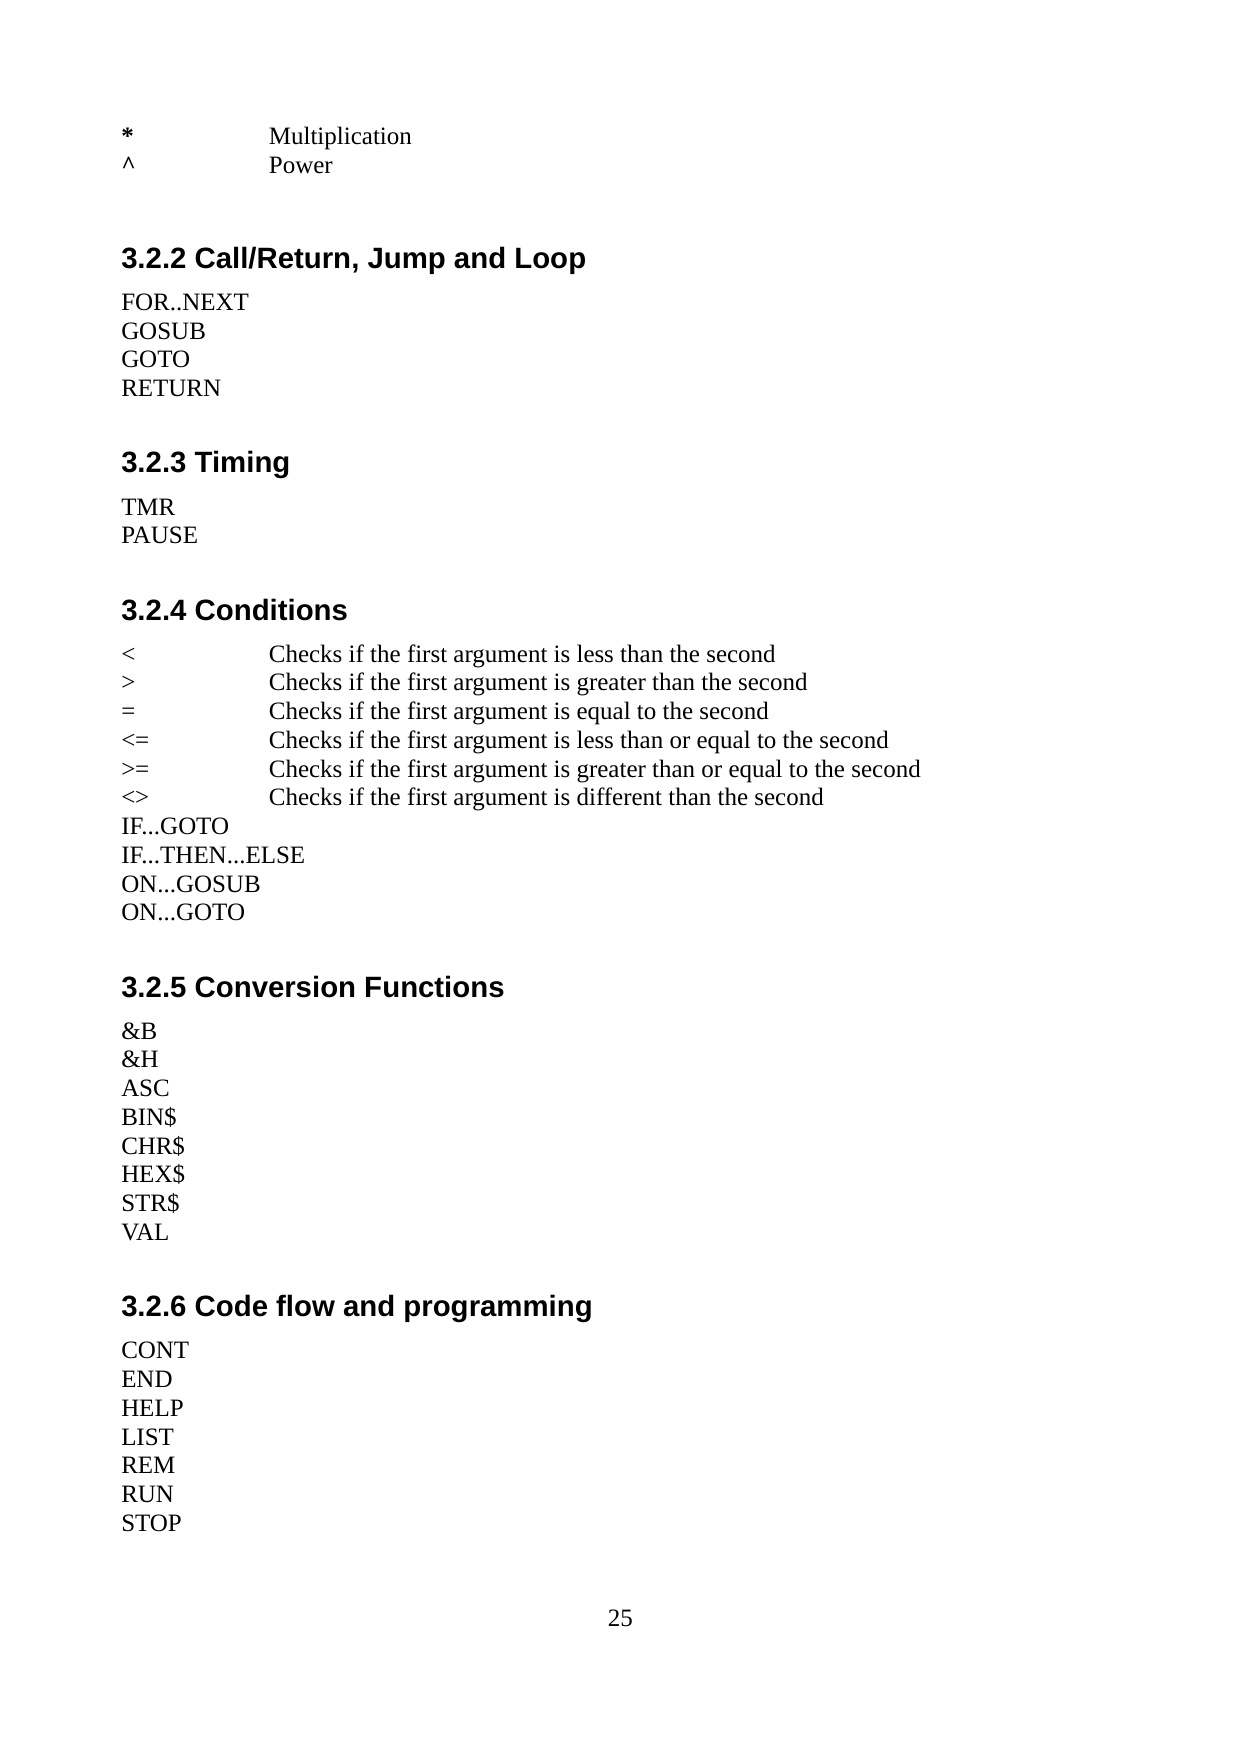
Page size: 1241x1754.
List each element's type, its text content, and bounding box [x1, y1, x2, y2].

text = Checks if the first argument is equal to the second [121, 696, 1119, 725]
text END [121, 1364, 1119, 1393]
text BIN$ [121, 1102, 1119, 1131]
text > Checks if the first argument is greater than the second [121, 667, 1119, 696]
text &B [121, 1016, 1119, 1044]
subtitle 3.2.5 Conversion Functions [121, 969, 1119, 1003]
subtitle 3.2.3 Timing [121, 445, 1119, 479]
text GOSUB [121, 316, 1119, 344]
text FOR..NEXT [121, 287, 1119, 316]
text RETURN [121, 373, 1119, 402]
subtitle 3.2.2 Call/Return, Jump and Loop [121, 241, 1119, 274]
text ^ Power [121, 150, 1119, 178]
text <> Checks if the first argument is different than the second [121, 782, 1119, 811]
text STOP [121, 1508, 1119, 1537]
text * Multiplication [121, 121, 1119, 150]
text HEX$ [121, 1159, 1119, 1188]
text ASC [121, 1073, 1119, 1102]
text CONT [121, 1335, 1119, 1364]
text PAUSE [121, 520, 1119, 549]
text GOTO [121, 344, 1119, 373]
text STR$ [121, 1188, 1119, 1217]
text &H [121, 1044, 1119, 1073]
text HELP [121, 1393, 1119, 1422]
subtitle 3.2.4 Conditions [121, 592, 1119, 626]
text REM [121, 1450, 1119, 1479]
subtitle 3.2.6 Code flow and programming [121, 1289, 1119, 1323]
text CHR$ [121, 1131, 1119, 1159]
text >= Checks if the first argument is greater than or equal to the second [121, 754, 1119, 782]
text <= Checks if the first argument is less than or equal to the second [121, 725, 1119, 754]
text ON...GOSUB [121, 869, 1119, 897]
text < Checks if the first argument is less than the second [121, 639, 1119, 667]
text LIST [121, 1422, 1119, 1450]
text TMR [121, 492, 1119, 520]
text VAL [121, 1217, 1119, 1246]
text IF...GOTO [121, 811, 1119, 840]
text RUN [121, 1479, 1119, 1508]
text ON...GOTO [121, 897, 1119, 926]
text IF...THEN...ELSE [121, 840, 1119, 869]
